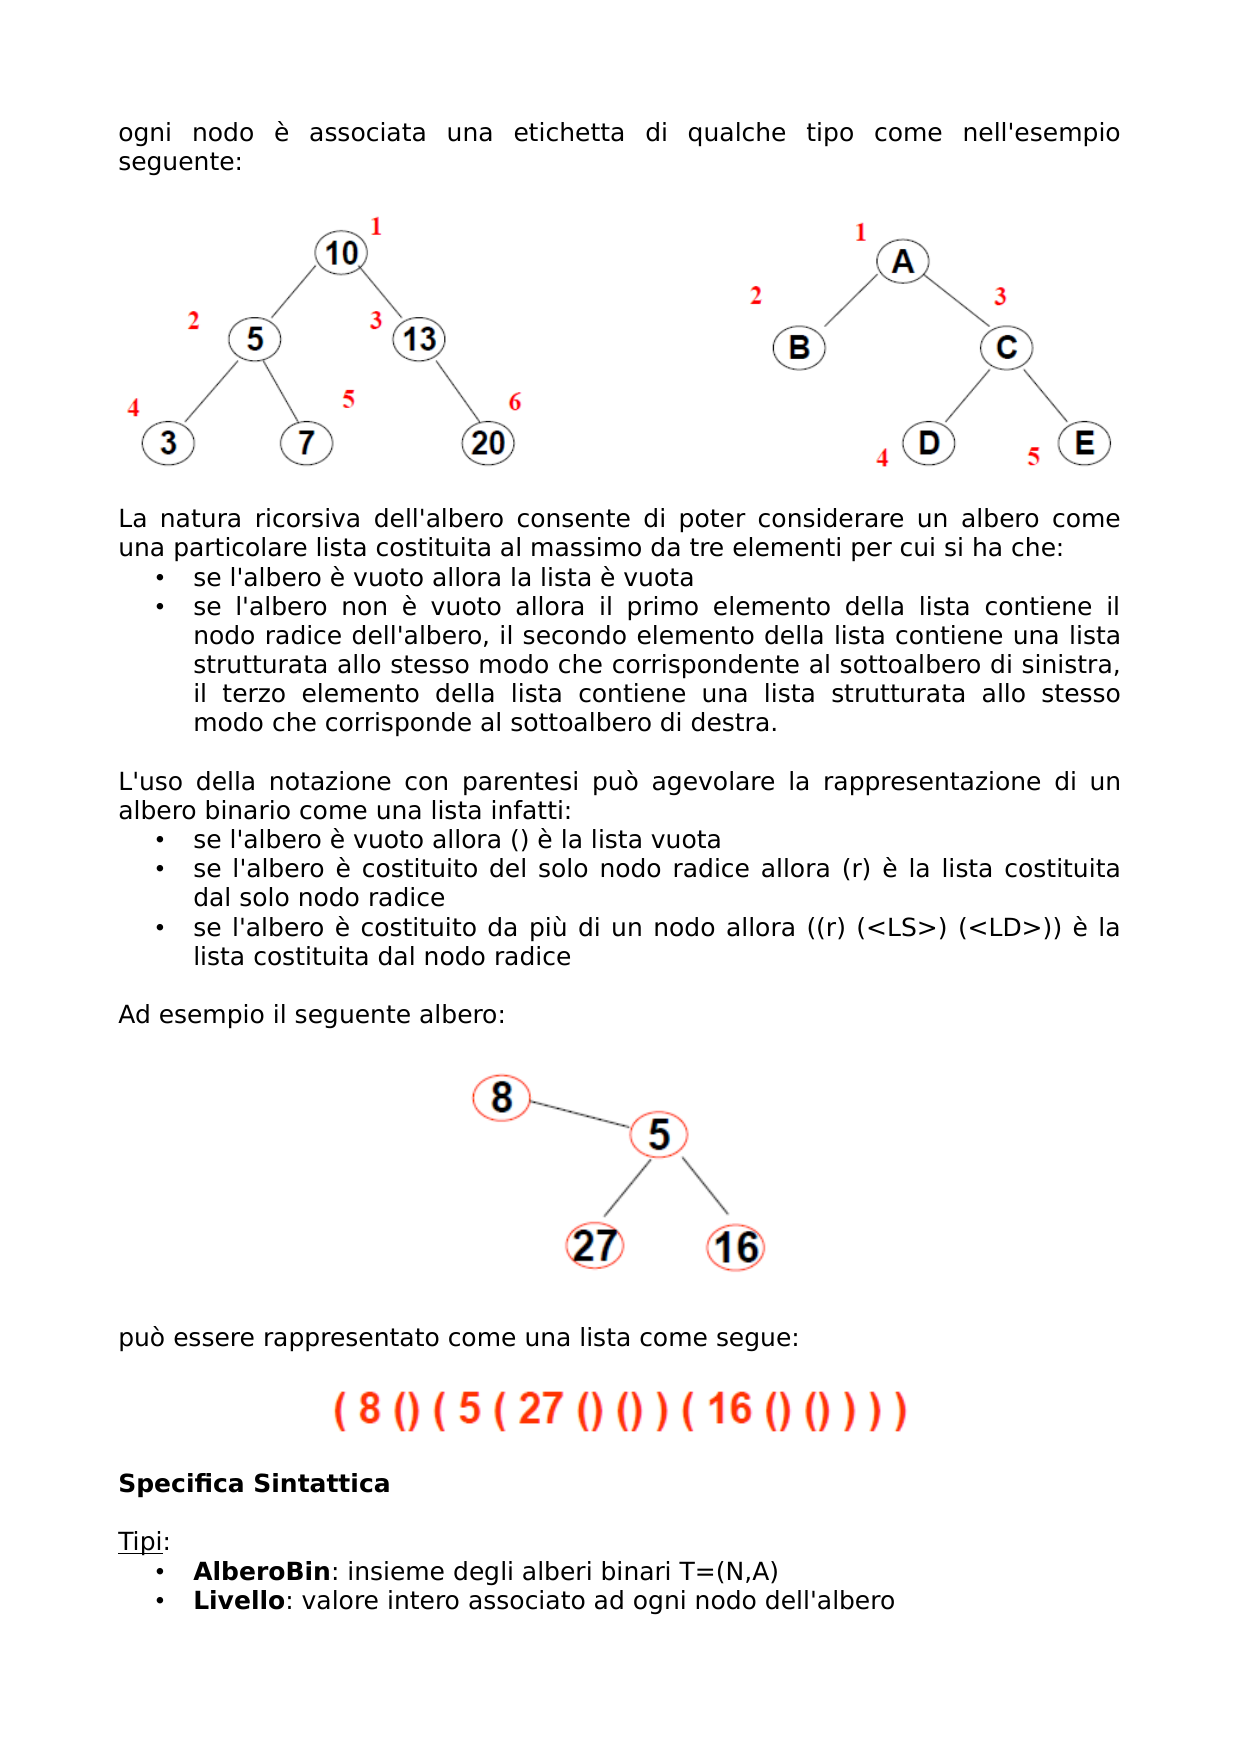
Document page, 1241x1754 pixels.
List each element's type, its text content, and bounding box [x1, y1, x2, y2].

list se l'albero è vuoto allora la lista è vuota [156, 563, 1122, 592]
text La natura ricorsiva dell'albero consente di poter considerare un albero come una particolare lista costituita al massimo da tre elementi per cui si ha che: [118, 504, 1122, 563]
text Specifica Sintattica [118, 1469, 1122, 1498]
picture [326, 1381, 915, 1441]
picture [118, 205, 1123, 476]
text può essere rappresentato come una lista come segue: [118, 1323, 1122, 1352]
list se l'albero è costituito da più di un nodo allora ((r) (<LS>) (<LD>)) è la lista costituita dal nodo radice [156, 913, 1122, 971]
list se l'albero non è vuoto allora il primo elemento della lista contiene il nodo radice dell'albero, il secondo elemento della lista contiene una lista strutturata allo stesso modo che corrispondente al sottoalbero di sinistra, il terzo elemento della lista contiene una lista strutturata allo stesso modo che corrisponde al sottoalbero di destra. [156, 592, 1122, 738]
list Livello: valore intero associato ad ogni nodo dell'albero [156, 1586, 1122, 1615]
text ogni nodo è associata una etichetta di qualche tipo come nell'esempio seguente: [118, 118, 1122, 176]
text L'uso della notazione con parentesi può agevolare la rappresentazione di un albero binario come una lista infatti: [118, 767, 1122, 825]
text Tipi: [118, 1528, 1122, 1557]
list se l'albero è vuoto allora () è la lista vuota [156, 825, 1122, 854]
text Ad esempio il seguente albero: [118, 1000, 1122, 1029]
list AlberoBin: insieme degli alberi binari T=(N,A) [156, 1557, 1122, 1586]
list se l'albero è costituito del solo nodo radice allora (r) è la lista costituita dal solo nodo radice [156, 854, 1122, 913]
picture [448, 1058, 792, 1294]
